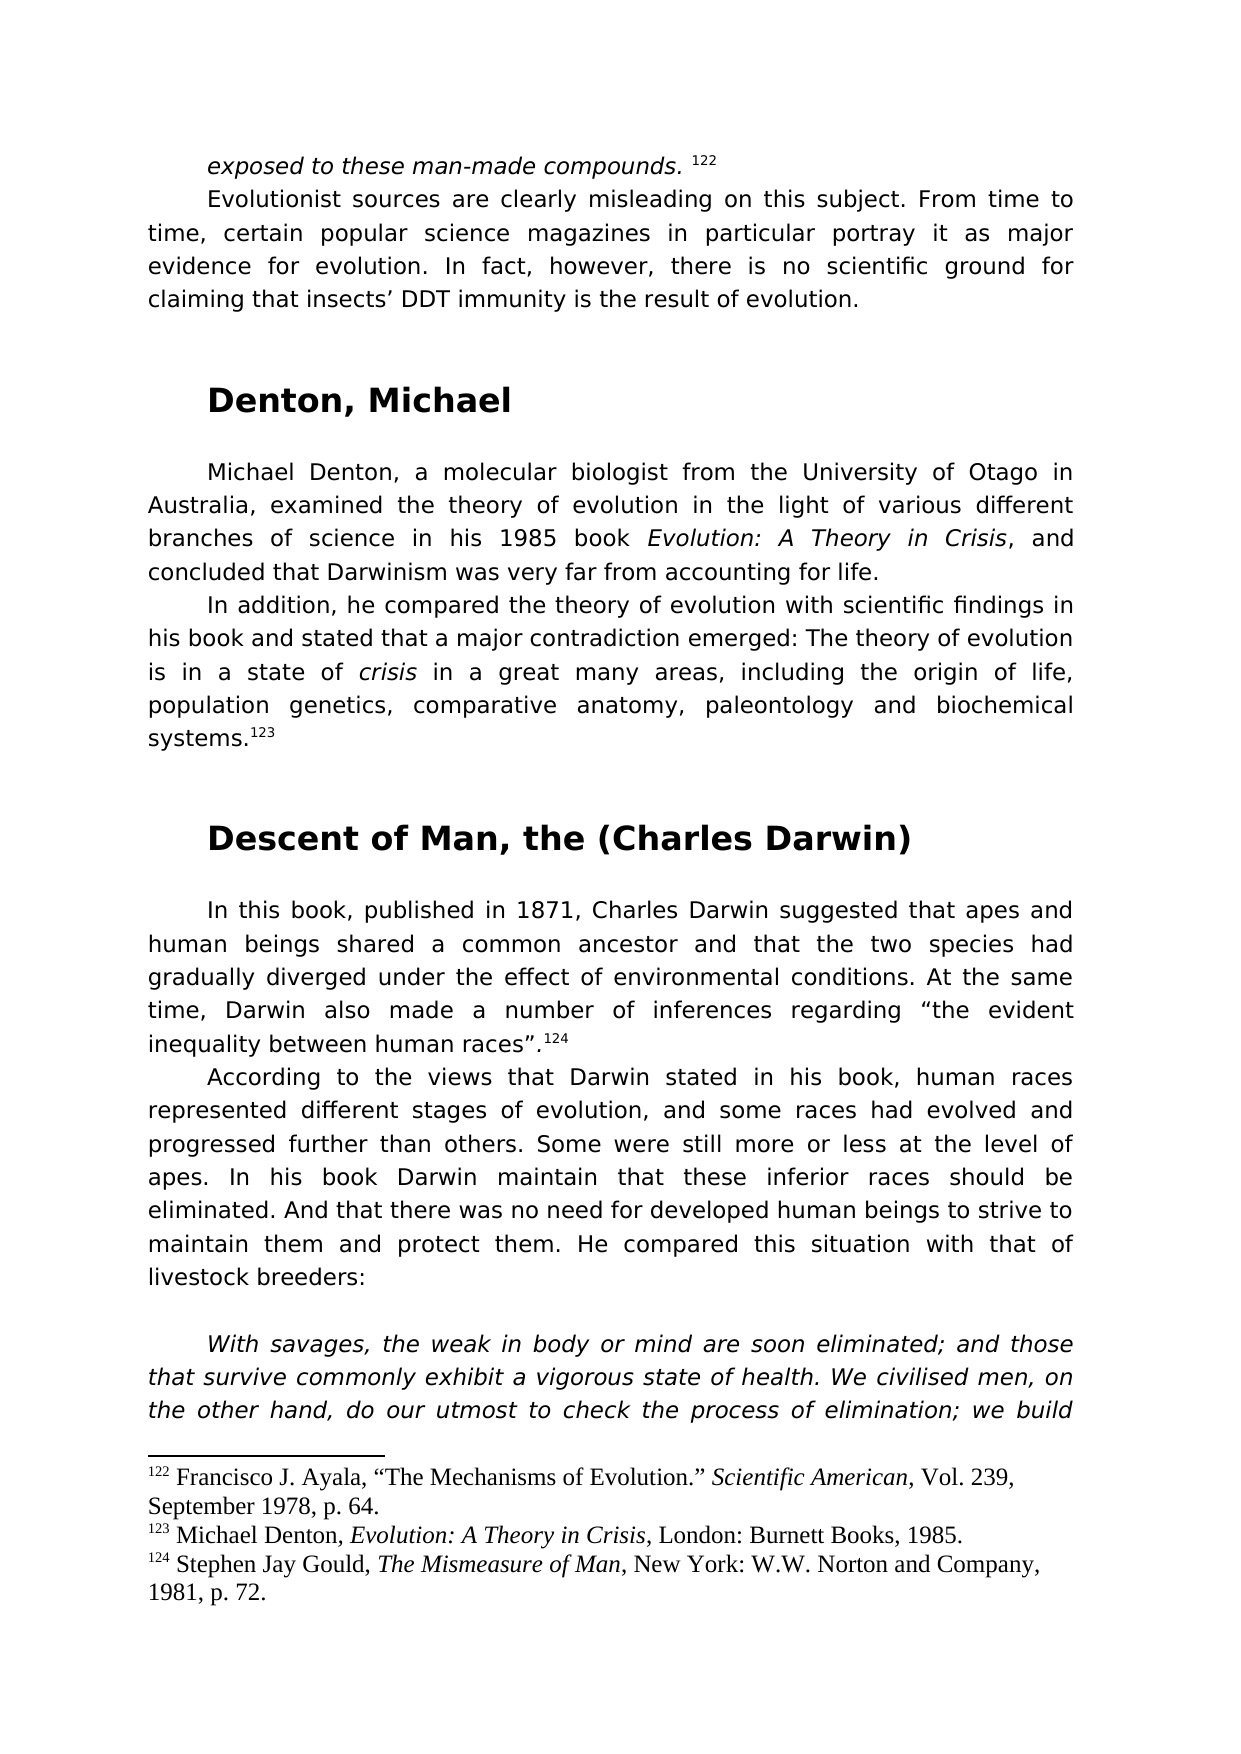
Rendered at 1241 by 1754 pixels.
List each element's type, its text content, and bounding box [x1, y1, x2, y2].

text In this book, published in 1871, Charles Darwin suggested that apes and human beings shared a common ancestor and that the two species had gradually diverged under the effect of environmental conditions. At the same time, Darwin also made a number of inferences regarding “the evident inequality between human races”. [148, 892, 1075, 1059]
text exposed to these man-made compounds. [148, 148, 1075, 181]
text In addition, he compared the theory of evolution with scientific findings in his book and stated that a major contradiction emerged: The theory of evolution is in a state of crisis in a great many areas, including the origin of life, population genetics, comparative anatomy, paleontology and biochemical systems. [148, 587, 1075, 753]
text Francisco J. Ayala, “The Mechanisms of Evolution.” Scientific American, Vol. 239, September 1978, p. 64. [148, 1462, 1092, 1520]
text Michael Denton, Evolution: A Theory in Crisis, London: Burnett Books, 1985. [148, 1520, 1092, 1549]
text Descent of Man, the (Charles Darwin) [148, 820, 1075, 859]
text With savages, the weak in body or mind are soon eliminated; and those that survive commonly exhibit a vigorous state of health. We civilised men, on the other hand, do our utmost to check the process of elimination; we build [148, 1325, 1075, 1425]
text Stephen Jay Gould, The Mismeasure of Man, New York: W.W. Norton and Company, 1981, p. 72. [148, 1549, 1092, 1606]
text Evolutionist sources are clearly misleading on this subject. From time to time, certain popular science magazines in particular portray it as major evidence for evolution. In fact, however, there is no scientific ground for claiming that insects’ DDT immunity is the result of evolution. [148, 181, 1075, 314]
text According to the views that Darwin stated in his book, human races represented different stages of evolution, and some races had evolved and progressed further than others. Some were still more or less at the level of apes. In his book Darwin maintain that these inferior races should be eliminated. And that there was no need for developed human beings to strive to maintain them and protect them. He compared this situation with that of livestock breeders: [148, 1059, 1075, 1292]
text Michael Denton, a molecular biologist from the University of Otago in Australia, examined the theory of evolution in the light of various different branches of science in his 1985 book Evolution: A Theory in Crisis, and concluded that Darwinism was very far from accounting for life. [148, 453, 1075, 587]
text Denton, Michael [148, 381, 1075, 420]
